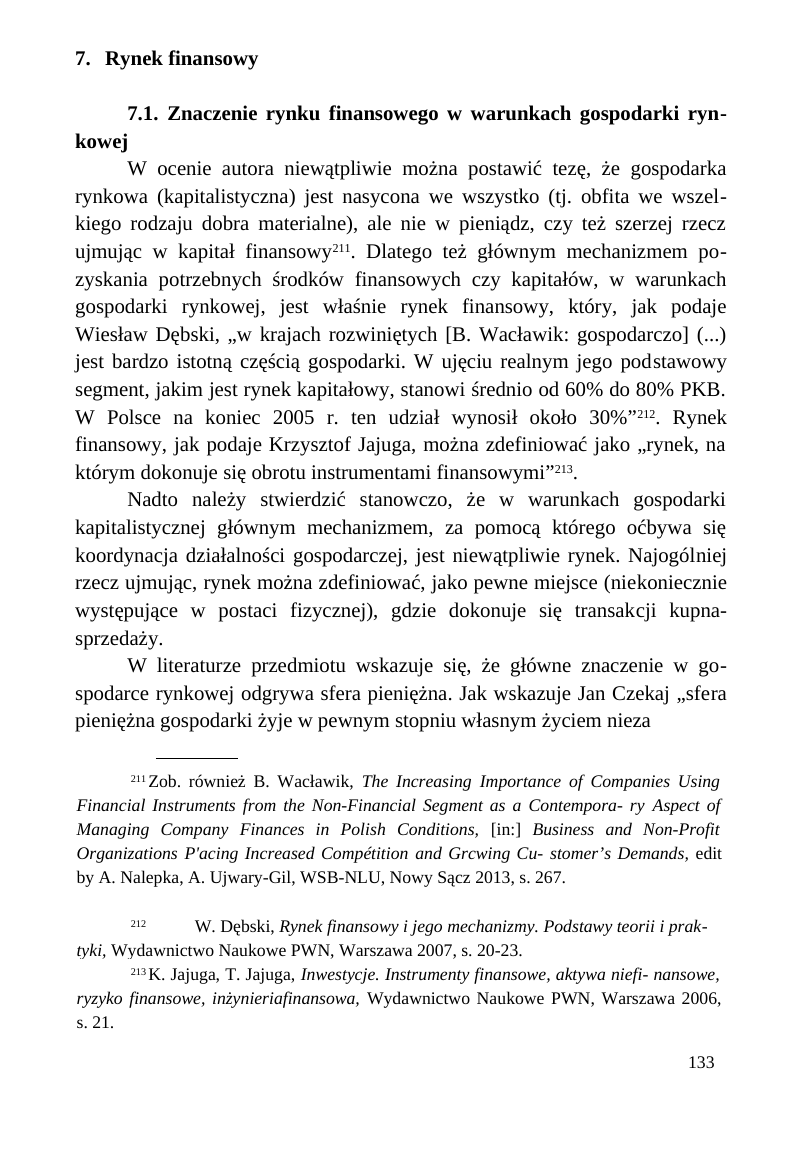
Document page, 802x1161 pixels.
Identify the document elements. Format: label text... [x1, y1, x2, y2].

subtitle 7.1. Znaczenie rynku finansowego w warunkach gospodarki ryn­kowej [75, 101, 727, 153]
text 212 W. Dębski, Rynek finansowy i jego mechanizmy. Podstawy teorii i prak­tyki, Wydawnictwo Naukowe PWN, Warszawa 2007, s. 20-23. [76, 916, 722, 959]
subtitle 7. Rynek finansowy [75, 46, 727, 70]
text Nadto należy stwierdzić stanowczo, że w warunkach gospodarki kapitalistycznej głównym mechanizmem, za pomocą którego oćbywa się koordynacja działalności gospodarczej, jest niewątpliwie rynek. Najogól­niej rzecz ujmując, rynek można zdefiniować, jako pewne miejsce (nie­koniecznie występujące w postaci fizycznej), gdzie dokonuje się transak­cji kupna-sprzedaży. [75, 487, 727, 649]
text 213 K. Jajuga, T. Jajuga, Inwestycje. Instrumenty finansowe, aktywa niefi- nansowe, ryzyko finansowe, inżynieriafinansowa, Wydawnictwo Naukowe PWN, Warszawa 2006, s. 21. [76, 964, 722, 1032]
text 133 [688, 1052, 720, 1072]
text 211 Zob. również B. Wacławik, The Increasing Importance of Companies Using Financial Instruments from the Non-Financial Segment as a Contempora- ry Aspect of Managing Company Finances in Polish Conditions, [in:] Business and Non-Profit Organizations P'acing Increased Compétition and Grcwing Cu- stomer’s Demands, edit by A. Nalepka, A. Ujwary-Gil, WSB-NLU, Nowy Sącz 2013, s. 267. [76, 771, 722, 887]
text W literaturze przedmiotu wskazuje się, że główne znaczenie w go­spodarce rynkowej odgrywa sfera pieniężna. Jak wskazuje Jan Czekaj „sfe­ra pieniężna gospodarki żyje w pewnym stopniu własnym życiem nieza­ [75, 653, 727, 732]
text W ocenie autora niewątpliwie można postawić tezę, że gospodarka rynkowa (kapitalistyczna) jest nasycona we wszystko (tj. obfita we wszel­kiego rodzaju dobra materialne), ale nie w pieniądz, czy też szerzej rzecz ujmując w kapitał finansowy211. Dlatego też głównym mechanizmem po­zyskania potrzebnych środków finansowych czy kapitałów, w warunkach gospodarki rynkowej, jest właśnie rynek finansowy, który, jak podaje Wiesław Dębski, „w krajach rozwiniętych [B. Wacławik: gospodarczo] (...) jest bardzo istotną częścią gospodarki. W ujęciu realnym jego pod­stawowy segment, jakim jest rynek kapitałowy, stanowi średnio od 60% do 80% PKB. W Polsce na koniec 2005 r. ten udział wynosił około 30%”212. Rynek finansowy, jak podaje Krzysztof Jajuga, można zdefiniować jako „rynek, na którym dokonuje się obrotu instrumentami finansowymi”213. [75, 156, 727, 484]
